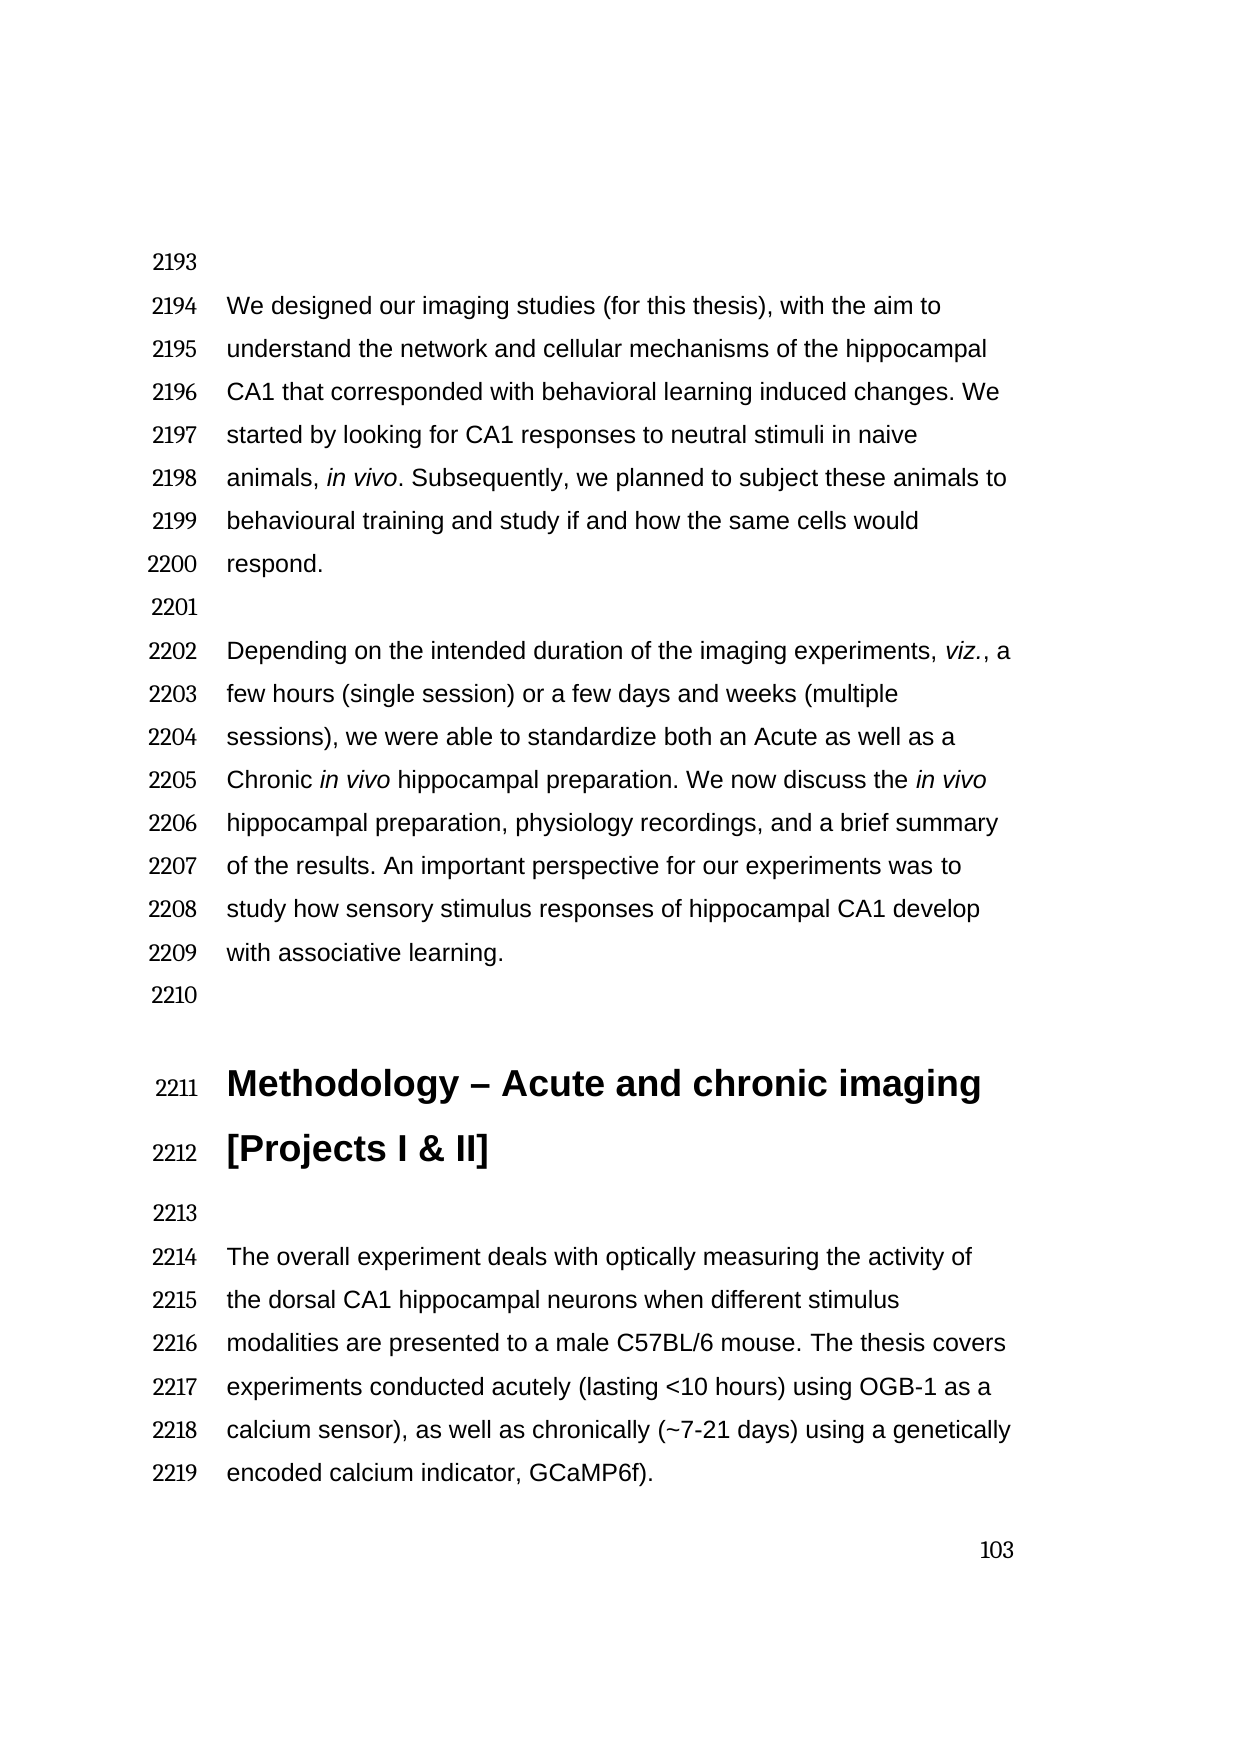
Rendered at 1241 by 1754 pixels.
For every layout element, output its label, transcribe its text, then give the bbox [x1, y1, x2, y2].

text Depending on the intended duration of the imaging experiments, viz., a few hours (single session) or a few days and weeks (multiple sessions), we were able to standardize both an Acute as well as a Chronic in vivo hippocampal preparation. We now discuss the in vivo hippocampal preparation, physiology recordings, and a brief summary of the results. An important perspective for our experiments was to study how sensory stimulus responses of hippocampal CA1 develop with associative learning. [226, 636, 1014, 966]
subtitle Methodology – Acute and chronic imaging [Projects I & II] [226, 1061, 1014, 1169]
text The overall experiment deals with optically measuring the activity of the dorsal CA1 hippocampal neurons when different stimulus modalities are presented to a male C57BL/6 mouse. The thesis covers experiments conducted acutely (lasting <10 hours) using OGB-1 as a calcium sensor), as well as chronically (~7-21 days) using a genetically encoded calcium indicator, GCaMP6f). [226, 1242, 1014, 1487]
text We designed our imaging studies (for this thesis), with the aim to understand the network and cellular mechanisms of the hippocampal CA1 that corresponded with behavioral learning induced changes. We started by looking for CA1 responses to neutral stimuli in naive animals, in vivo. Subsequently, we planned to subject these animals to behavioural training and study if and how the same cells would respond. [226, 291, 1014, 578]
